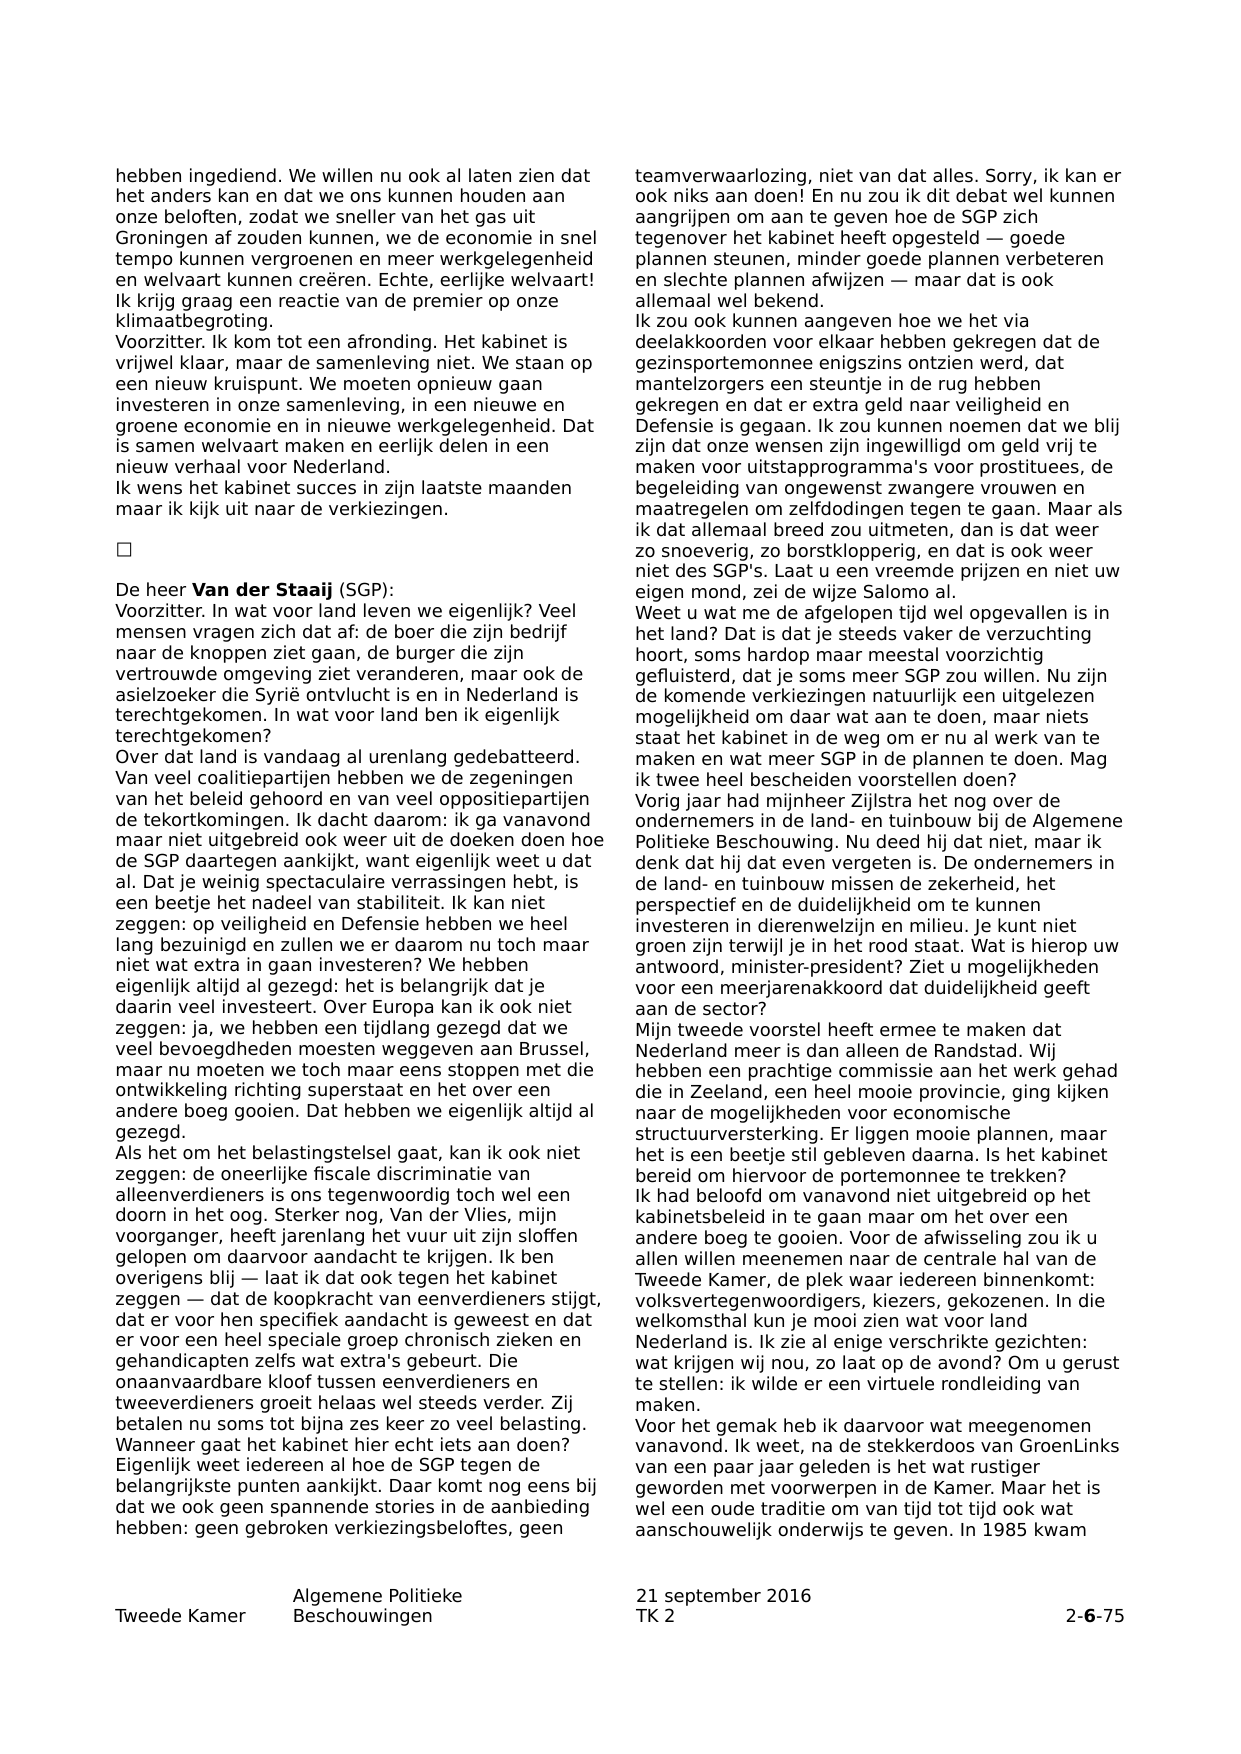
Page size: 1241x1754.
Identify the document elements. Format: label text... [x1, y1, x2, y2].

text Weet u wat me de afgelopen tijd wel opgevallen is in het land? Dat is dat je steeds vaker de verzuchting hoort, soms hardop maar meestal voorzichtig gefluisterd, dat je soms meer SGP zou willen. Nu zijn de komende verkiezingen natuurlijk een uitgelezen mogelijkheid om daar wat aan te doen, maar niets staat het kabinet in de weg om er nu al werk van te maken en wat meer SGP in de plannen te doen. Mag ik twee heel bescheiden voorstellen doen? [635, 603, 1125, 790]
text Over dat land is vandaag al urenlang gedebatteerd. Van veel coalitiepartijen hebben we de zegeningen van het beleid gehoord en van veel oppositiepartijen de tekortkomingen. Ik dacht daarom: ik ga vanavond maar niet uitgebreid ook weer uit de doeken doen hoe de SGP daartegen aankijkt, want eigenlijk weet u dat al. Dat je weinig spectaculaire verrassingen hebt, is een beetje het nadeel van stabiliteit. Ik kan niet zeggen: op veiligheid en Defensie hebben we heel lang bezuinigd en zullen we er daarom nu toch maar niet wat extra in gaan investeren? We hebben eigenlijk altijd al gezegd: het is belangrijk dat je daarin veel investeert. Over Europa kan ik ook niet zeggen: ja, we hebben een tijdlang gezegd dat we veel bevoegdheden moesten weggeven aan Brussel, maar nu moeten we toch maar eens stoppen met die ontwikkeling richting superstaat en het over een andere boeg gooien. Dat hebben we eigenlijk altijd al gezegd. [115, 747, 605, 1143]
text Ik wens het kabinet succes in zijn laatste maanden maar ik kijk uit naar de verkiezingen. [115, 478, 605, 519]
text ⬜ [115, 539, 605, 560]
text teamverwaarlozing, niet van dat alles. Sorry, ik kan er ook niks aan doen! En nu zou ik dit debat wel kunnen aangrijpen om aan te geven hoe de SGP zich tegenover het kabinet heeft opgesteld — goede plannen steunen, minder goede plannen verbeteren en slechte plannen afwijzen — maar dat is ook allemaal wel bekend. [635, 165, 1125, 311]
text Voor het gemak heb ik daarvoor wat meegenomen vanavond. Ik weet, na de stekkerdoos van GroenLinks van een paar jaar geleden is het wat rustiger geworden met voorwerpen in de Kamer. Maar het is wel een oude traditie om van tijd tot tijd ook wat aanschouwelijk onderwijs te geven. In 1985 kwam [635, 1415, 1125, 1540]
text Voorzitter. In wat voor land leven we eigenlijk? Veel mensen vragen zich dat af: de boer die zijn bedrijf naar de knoppen ziet gaan, de burger die zijn vertrouwde omgeving ziet veranderen, maar ook de asielzoeker die Syrië ontvlucht is en in Nederland is terechtgekomen. In wat voor land ben ik eigenlijk terechtgekomen? [115, 601, 605, 747]
text hebben ingediend. We willen nu ook al laten zien dat het anders kan en dat we ons kunnen houden aan onze beloften, zodat we sneller van het gas uit Groningen af zouden kunnen, we de economie in snel tempo kunnen vergroenen en meer werkgelegenheid en welvaart kunnen creëren. Echte, eerlijke welvaart! Ik krijg graag een reactie van de premier op onze klimaatbegroting. [115, 165, 605, 332]
text Ik had beloofd om vanavond niet uitgebreid op het kabinetsbeleid in te gaan maar om het over een andere boeg te gooien. Voor de afwisseling zou ik u allen willen meenemen naar de centrale hal van de Tweede Kamer, de plek waar iedereen binnenkomt: volksvertegenwoordigers, kiezers, gekozenen. In die welkomsthal kun je mooi zien wat voor land Nederland is. Ik zie al enige verschrikte gezichten: wat krijgen wij nou, zo laat op de avond? Om u gerust te stellen: ik wilde er een virtuele rondleiding van maken. [635, 1186, 1125, 1415]
text Mijn tweede voorstel heeft ermee te maken dat Nederland meer is dan alleen de Randstad. Wij hebben een prachtige commissie aan het werk gehad die in Zeeland, een heel mooie provincie, ging kijken naar de mogelijkheden voor economische structuurversterking. Er liggen mooie plannen, maar het is een beetje stil gebleven daarna. Is het kabinet bereid om hiervoor de portemonnee te trekken? [635, 1019, 1125, 1186]
text Als het om het belastingstelsel gaat, kan ik ook niet zeggen: de oneerlijke fiscale discriminatie van alleenverdieners is ons tegenwoordig toch wel een doorn in het oog. Sterker nog, Van der Vlies, mijn voorganger, heeft jarenlang het vuur uit zijn sloffen gelopen om daarvoor aandacht te krijgen. Ik ben overigens blij — laat ik dat ook tegen het kabinet zeggen — dat de koopkracht van eenverdieners stijgt, dat er voor hen specifiek aandacht is geweest en dat er voor een heel speciale groep chronisch zieken en gehandicapten zelfs wat extra's gebeurt. Die onaanvaardbare kloof tussen eenverdieners en tweeverdieners groeit helaas wel steeds verder. Zij betalen nu soms tot bijna zes keer zo veel belasting. Wanneer gaat het kabinet hier echt iets aan doen? [115, 1143, 605, 1455]
text De heer Van der Staaij (SGP): [115, 580, 605, 601]
text Ik zou ook kunnen aangeven hoe we het via deelakkoorden voor elkaar hebben gekregen dat de gezinsportemonnee enigszins ontzien werd, dat mantelzorgers een steuntje in de rug hebben gekregen en dat er extra geld naar veiligheid en Defensie is gegaan. Ik zou kunnen noemen dat we blij zijn dat onze wensen zijn ingewilligd om geld vrij te maken voor uitstapprogramma's voor prostituees, de begeleiding van ongewenst zwangere vrouwen en maatregelen om zelfdodingen tegen te gaan. Maar als ik dat allemaal breed zou uitmeten, dan is dat weer zo snoeverig, zo borstklopperig, en dat is ook weer niet des SGP's. Laat u een vreemde prijzen en niet uw eigen mond, zei de wijze Salomo al. [635, 311, 1125, 603]
text Voorzitter. Ik kom tot een afronding. Het kabinet is vrijwel klaar, maar de samenleving niet. We staan op een nieuw kruispunt. We moeten opnieuw gaan investeren in onze samenleving, in een nieuwe en groene economie en in nieuwe werkgelegenheid. Dat is samen welvaart maken en eerlijk delen in een nieuw verhaal voor Nederland. [115, 332, 605, 478]
text Vorig jaar had mijnheer Zijlstra het nog over de ondernemers in de land- en tuinbouw bij de Algemene Politieke Beschouwing. Nu deed hij dat niet, maar ik denk dat hij dat even vergeten is. De ondernemers in de land- en tuinbouw missen de zekerheid, het perspectief en de duidelijkheid om te kunnen investeren in dierenwelzijn en milieu. Je kunt niet groen zijn terwijl je in het rood staat. Wat is hierop uw antwoord, minister-president? Ziet u mogelijkheden voor een meerjarenakkoord dat duidelijkheid geeft aan de sector? [635, 790, 1125, 1019]
text Eigenlijk weet iedereen al hoe de SGP tegen de belangrijkste punten aankijkt. Daar komt nog eens bij dat we ook geen spannende stories in de aanbieding hebben: geen gebroken verkiezingsbeloftes, geen [115, 1455, 605, 1538]
